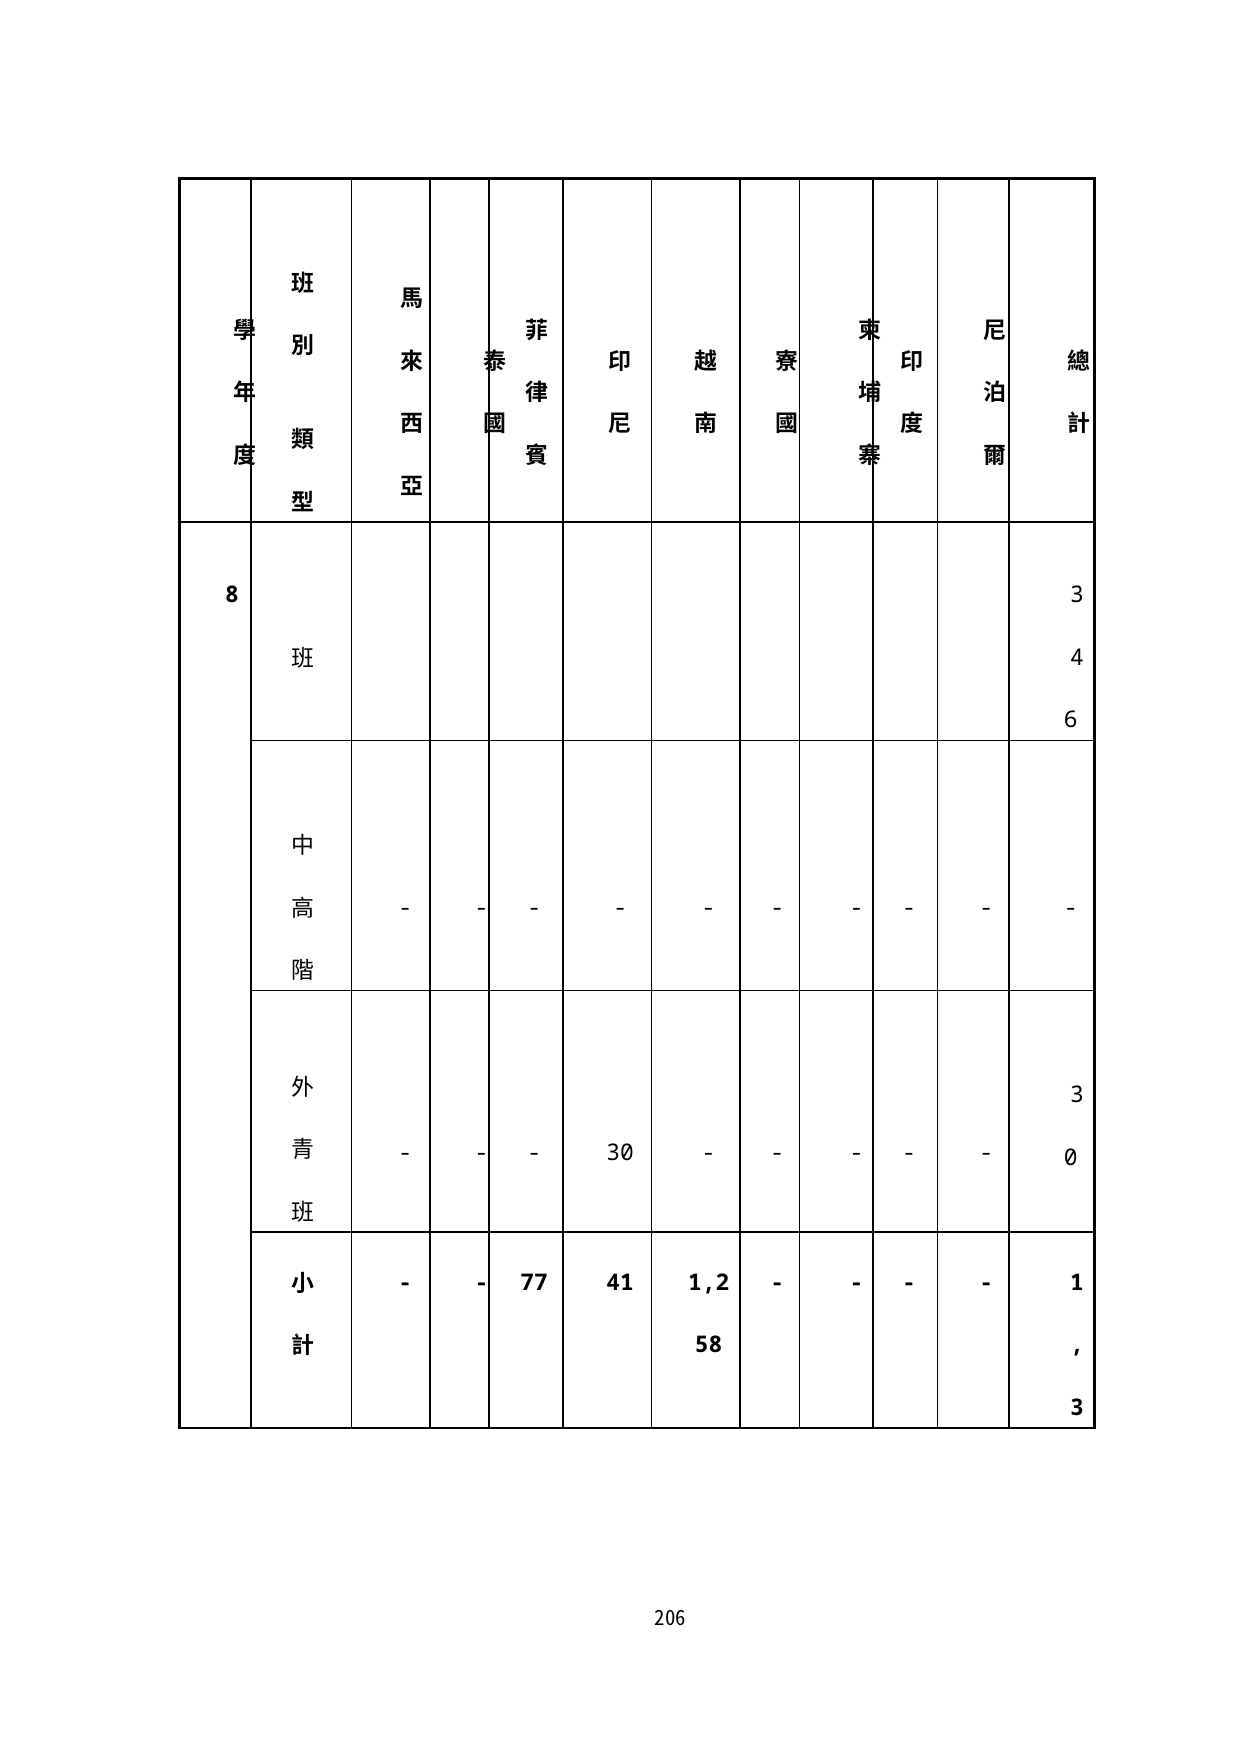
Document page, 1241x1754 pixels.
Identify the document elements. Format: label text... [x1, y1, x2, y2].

table_cell 中高階 [252, 741, 351, 990]
table_cell 30 [564, 991, 651, 1231]
table_cell 外青班 [252, 991, 351, 1231]
table_header 印度 [874, 180, 937, 521]
table_cell - [874, 1233, 937, 1427]
table_cell - [938, 523, 1008, 740]
table_header 馬來西亞 [352, 180, 429, 521]
table_header 總計 [1010, 180, 1093, 521]
table_cell - [938, 741, 1008, 990]
table_header 寮國 [741, 180, 799, 521]
table_cell - [431, 741, 488, 990]
table_header 泰國 [431, 180, 488, 521]
table_cell - [564, 741, 651, 990]
table_cell 1,258 [652, 1233, 739, 1427]
table_cell 346 [1010, 523, 1093, 740]
table_cell - [741, 1233, 799, 1427]
table_cell 77 [490, 1233, 562, 1427]
table_cell - [938, 991, 1008, 1231]
table_header 印尼 [564, 180, 651, 521]
table_header 尼泊爾 [938, 180, 1008, 521]
table_cell - [800, 741, 872, 990]
table_cell [564, 523, 651, 740]
table_cell 班 [252, 523, 351, 740]
table_cell - [652, 991, 739, 1231]
table_header 越南 [652, 180, 739, 521]
table_cell [490, 523, 562, 740]
table_cell - [1010, 741, 1093, 990]
table_cell - [352, 991, 429, 1231]
table_cell - [431, 523, 488, 740]
table_header 班別 類型 [252, 180, 351, 521]
table_cell - [800, 523, 872, 740]
table_header 菲律賓 [490, 180, 562, 521]
table_cell - [652, 741, 739, 990]
table_cell 30 [1010, 991, 1093, 1231]
table_cell - [741, 741, 799, 990]
table_cell - [741, 991, 799, 1231]
table_cell - [741, 523, 799, 740]
table_cell - [800, 1233, 872, 1427]
table_header 柬埔寨 [800, 180, 872, 521]
table_cell - [938, 1233, 1008, 1427]
table_cell 8 [181, 523, 250, 1427]
table_header 學年度 [181, 180, 250, 521]
table_cell - [874, 741, 937, 990]
table_cell - [490, 991, 562, 1231]
table_cell - [431, 991, 488, 1231]
table_cell 1,3 [1010, 1233, 1093, 1427]
table_cell 41 [564, 1233, 651, 1427]
table_cell - [800, 991, 872, 1231]
table_cell - [431, 1233, 488, 1427]
table_cell - [874, 991, 937, 1231]
table_cell - [490, 741, 562, 990]
table_cell [652, 523, 739, 740]
table_cell 小計 [252, 1233, 351, 1427]
table_cell - [352, 741, 429, 990]
table_cell - [352, 523, 429, 740]
table_cell - [352, 1233, 429, 1427]
table_cell - [874, 523, 937, 740]
